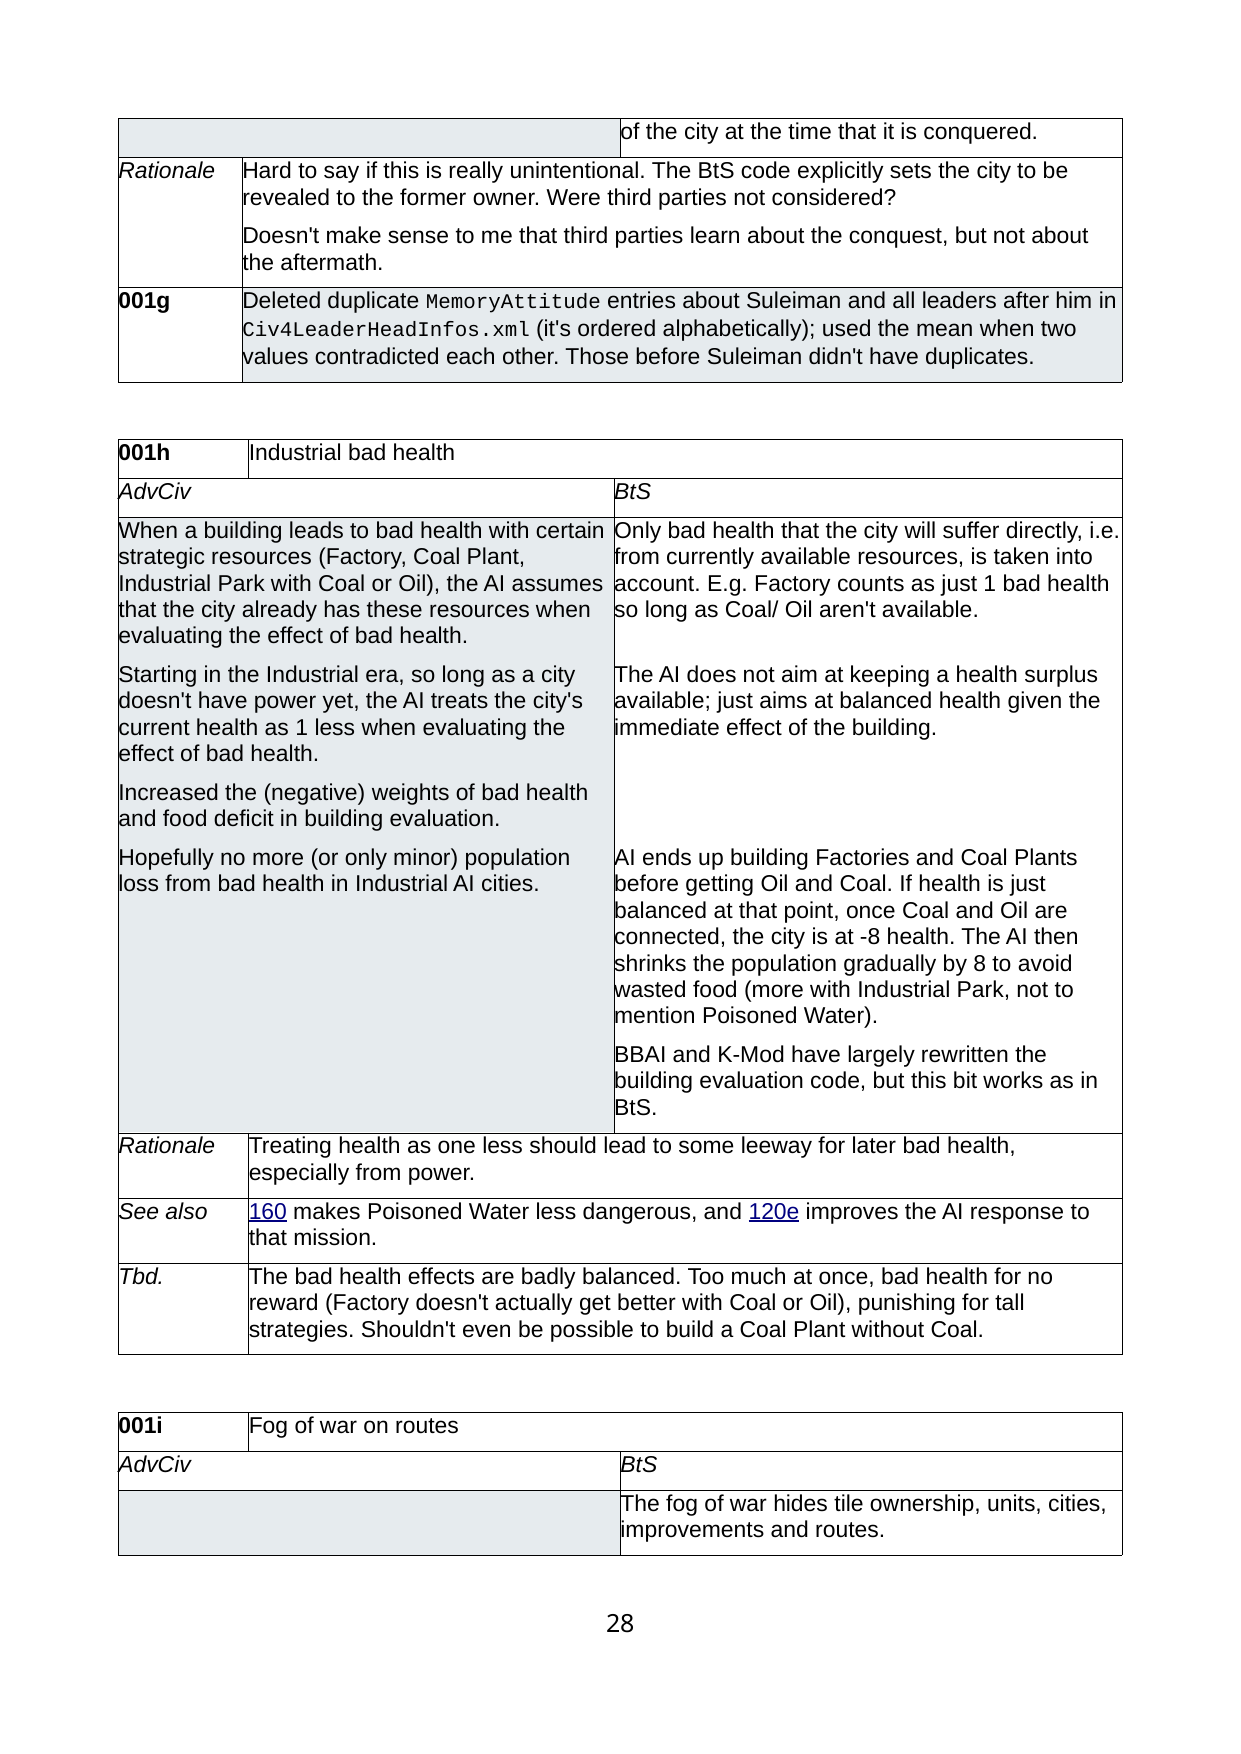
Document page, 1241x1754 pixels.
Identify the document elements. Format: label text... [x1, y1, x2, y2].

table_cell Rationale [119, 158, 242, 287]
table_cell 001g [119, 288, 242, 382]
table_cell Treating health as one less should lead to some leeway for later bad health, especially from power. [249, 1134, 1122, 1198]
table_cell See also [119, 1199, 248, 1263]
table_cell Hard to say if this is really unintentional. The BtS code explicitly sets the city to be revealed to the former owner. Were third parties not considered? Doesn't make sense to me that third parties learn about the conquest, but not about the aftermath. [243, 158, 1122, 287]
table_cell AdvCiv [119, 479, 614, 517]
table_cell [119, 119, 620, 157]
table_cell [119, 1491, 620, 1555]
table_cell Only bad health that the city will suffer directly, i.e. from currently available resources, is taken into account. E.g. Factory counts as just 1 bad health so long as Coal/ Oil aren't available. The AI does not aim at keeping a health surplus available; just aims at balanced health given the immediate effect of the building. AI ends up building Factories and Coal Plants before getting Oil and Coal. If health is just balanced at that point, once Coal and Oil are connected, the city is at -8 health. The AI then shrinks the population gradually by 8 to avoid wasted food (more with Industrial Park, not to mention Poisoned Water). BBAI and K-Mod have largely rewritten the building evaluation code, but this bit works as in BtS. [615, 518, 1122, 1132]
table_cell Deleted duplicate MemoryAttitude entries about Suleiman and all leaders after him in Civ4LeaderHeadInfos.xml (it's ordered alphabetically); used the mean when two values contradicted each other. Those before Suleiman didn't have duplicates. [243, 288, 1122, 382]
table_header 001i [119, 1413, 248, 1451]
table_cell The fog of war hides tile ownership, units, cities, improvements and routes. [621, 1491, 1122, 1555]
table_cell The bad health effects are badly balanced. Too much at once, bad health for no reward (Factory doesn't actually get better with Coal or Oil), punishing for tall strategies. Shouldn't even be possible to build a Coal Plant without Coal. [249, 1264, 1122, 1354]
table_cell 160 makes Poisoned Water less dangerous, and 120e improves the AI response to that mission. [249, 1199, 1122, 1263]
table_cell BtS [621, 1452, 1122, 1490]
table_cell of the city at the time that it is conquered. [621, 119, 1122, 157]
table_header Fog of war on routes [249, 1413, 1122, 1451]
table_cell AdvCiv [119, 1452, 620, 1490]
table_cell BtS [615, 479, 1122, 517]
table_cell When a building leads to bad health with certain strategic resources (Factory, Coal Plant, Industrial Park with Coal or Oil), the AI assumes that the city already has these resources when evaluating the effect of bad health. Starting in the Industrial era, so long as a city doesn't have power yet, the AI treats the city's current health as 1 less when evaluating the effect of bad health. Increased the (negative) weights of bad health and food deficit in building evaluation. Hopefully no more (or only minor) population loss from bad health in Industrial AI cities. [119, 518, 614, 1132]
table_cell Rationale [119, 1134, 248, 1198]
table_header 001h [119, 440, 248, 478]
table_cell Tbd. [119, 1264, 248, 1354]
table_header Industrial bad health [249, 440, 1122, 478]
